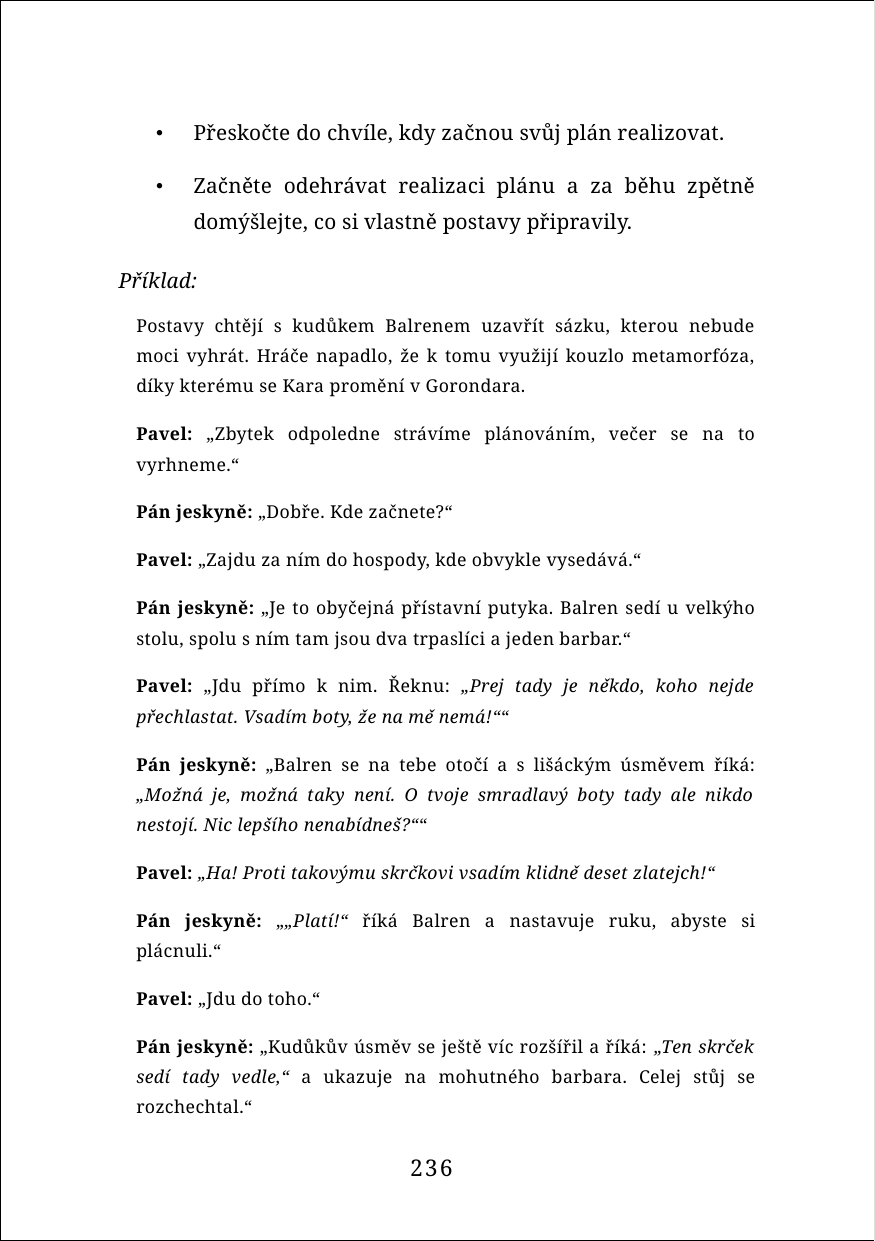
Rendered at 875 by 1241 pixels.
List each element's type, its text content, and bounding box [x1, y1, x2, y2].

text Pán jeskyně: „Je to obyčejná přístavní putyka. Balren sedí u velkýho stolu, spolu s ním tam jsou dva trpaslíci a jeden barbar.“ [136, 596, 756, 650]
text Příklad: [118, 266, 756, 294]
text Pán jeskyně: „Dobře. Kde začnete?“ [136, 500, 756, 524]
text Pán jeskyně: „„Platí!“ říká Balren a nastavuje ruku, abyste si plácnuli.“ [136, 908, 756, 963]
list Začněte odehrávat realizaci plánu a za běhu zpětně domýšlejte, co si vlastně postavy připravily. [156, 171, 756, 235]
text Pán jeskyně: „Kudůkův úsměv se ještě víc rozšířil a říká: „Ten skrček sedí tady vedle,“ a ukazuje na mohutného barbara. Celej stůj se rozchechtal.“ [136, 1034, 756, 1119]
text Postavy chtějí s kudůkem Balrenem uzavřít sázku, kterou nebude moci vyhrát. Hráče napadlo, že k tomu využijí kouzlo metamorfóza, díky kterému se Kara promění v Gorondara. [136, 313, 756, 398]
text Pavel: „Ha! Proti takovýmu skrčkovi vsadím klidně deset zlatejch!“ [136, 860, 756, 884]
text Pavel: „Jdu do toho.“ [136, 986, 756, 1011]
text Pavel: „Jdu přímo k nim. Řeknu: „Prej tady je někdo, koho nejde přechlastat. Vsadím boty, že na mě nemá!““ [136, 674, 756, 728]
text Pavel: „Zajdu za ním do hospody, kde obvykle vysedává.“ [136, 548, 756, 572]
text Pán jeskyně: „Balren se na tebe otočí a s lišáckým úsměvem říká: „Možná je, možná taky není. O tvoje smradlavý boty tady ale nikdo nestojí. Nic lepšího nenabídneš?““ [136, 752, 756, 837]
list Přeskočte do chvíle, kdy začnou svůj plán realizovat. [156, 118, 756, 147]
text Pavel: „Zbytek odpoledne strávíme plánováním, večer se na to vyrhneme.“ [136, 422, 756, 476]
